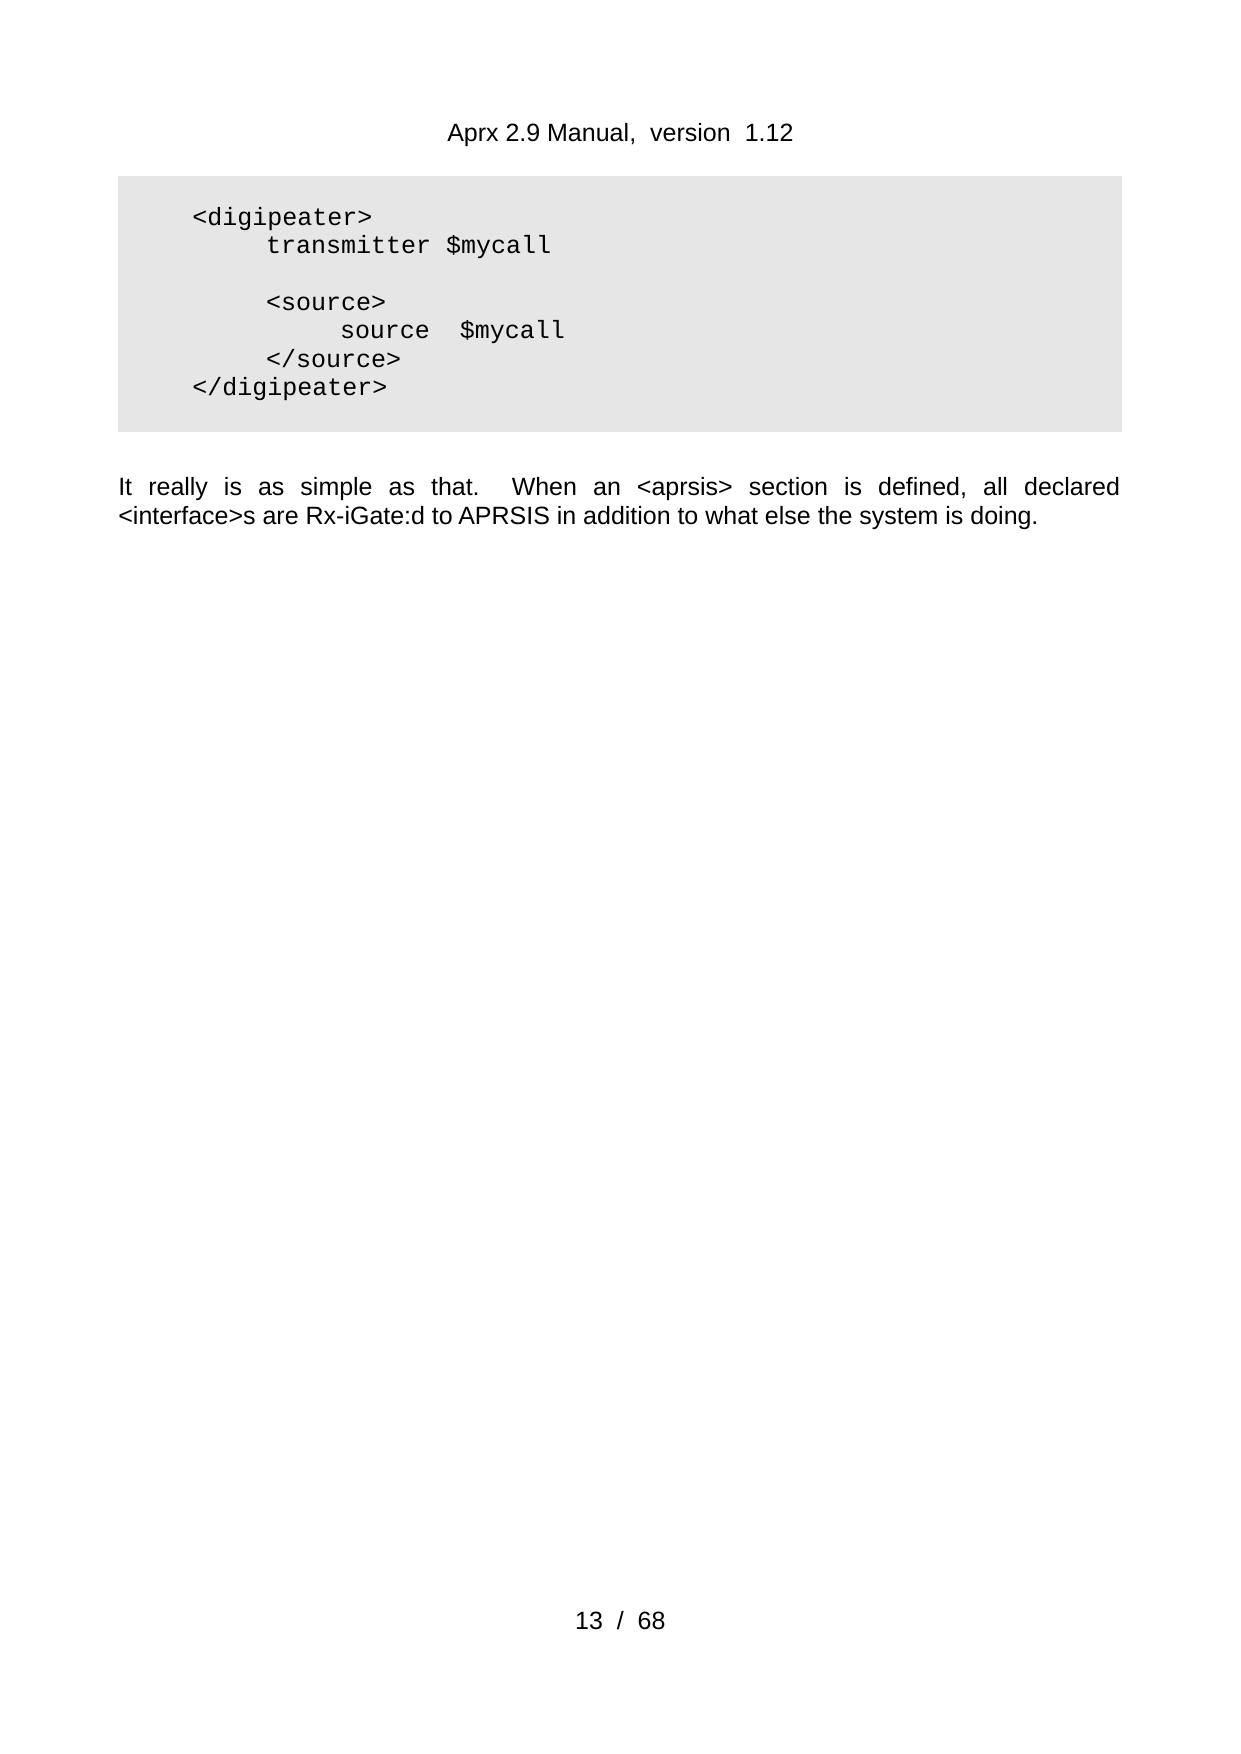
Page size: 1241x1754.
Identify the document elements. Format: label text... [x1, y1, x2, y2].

text <source> [118, 290, 1122, 318]
text <digipeater> [118, 205, 1122, 233]
text </digipeater> [118, 375, 1122, 403]
text transmitter $mycall [118, 233, 1122, 261]
text source $mycall [118, 318, 1122, 346]
text </source> [118, 346, 1122, 375]
text It really is as simple as that. When an <aprsis> section is defined, all declared <interface>s are Rx-iGate:d to APRSIS in addition to what else the system is doing. [118, 472, 1122, 530]
